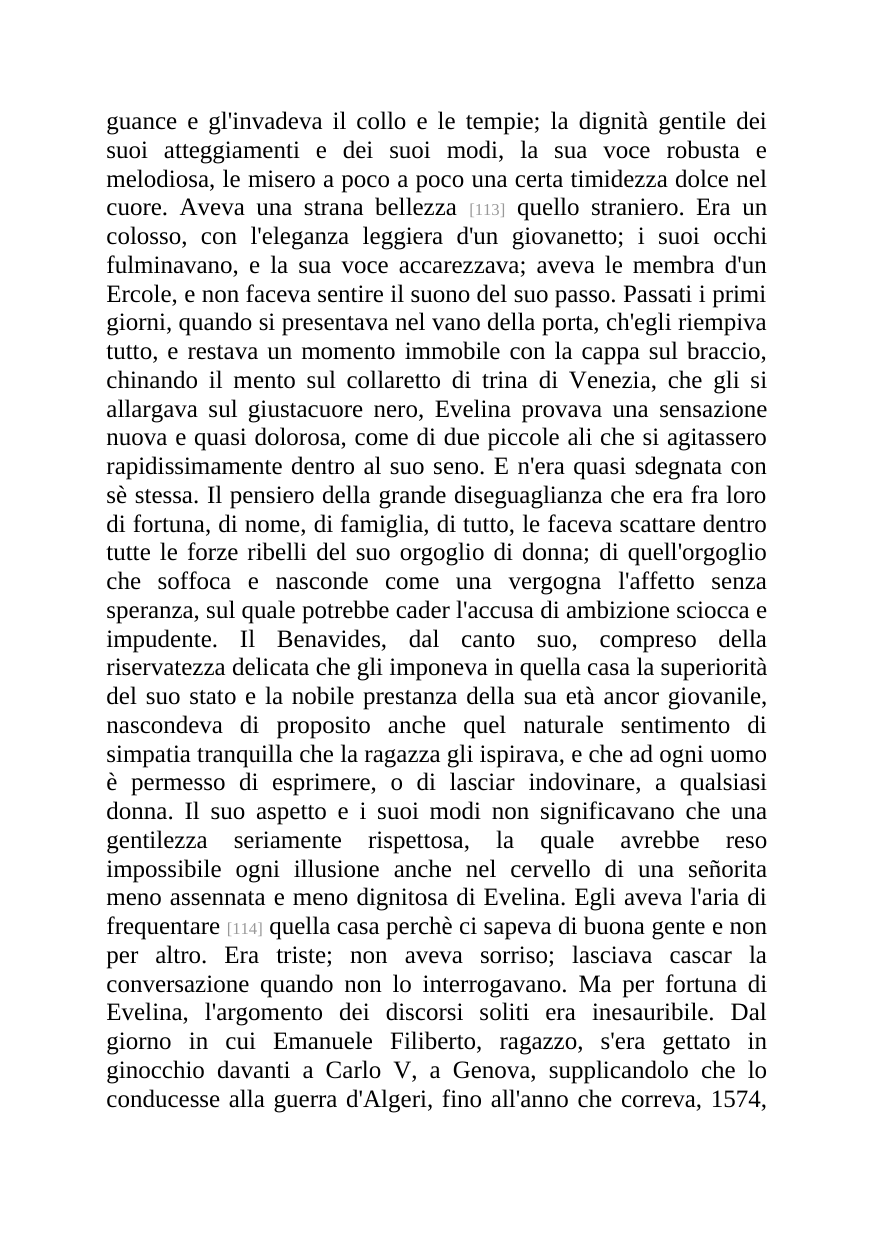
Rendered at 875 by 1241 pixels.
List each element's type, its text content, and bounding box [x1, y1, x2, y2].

text guance e gl'invadeva il collo e le tempie; la dignità gentile dei suoi atteggiamenti e dei suoi modi, la sua voce robusta e melodiosa, le misero a poco a poco una certa timidezza dolce nel cuore. Aveva una strana bellezza [113] quello straniero. Era un colosso, con l'eleganza leggiera d'un giovanetto; i suoi occhi fulminavano, e la sua voce accarezzava; aveva le membra d'un Ercole, e non faceva sentire il suono del suo passo. Passati i primi giorni, quando si presentava nel vano della porta, ch'egli riempiva tutto, e restava un momento immobile con la cappa sul braccio, chinando il mento sul collaretto di trina di Venezia, che gli si allargava sul giustacuore nero, Evelina provava una sensazione nuova e quasi dolorosa, come di due piccole ali che si agitassero rapidissimamente dentro al suo seno. E n'era quasi sdegnata con sè stessa. Il pensiero della grande diseguaglianza che era fra loro di fortuna, di nome, di famiglia, di tutto, le faceva scattare dentro tutte le forze ribelli del suo orgoglio di donna; di quell'orgoglio che soffoca e nasconde come una vergogna l'affetto senza speranza, sul quale potrebbe cader l'accusa di ambizione sciocca e impudente. Il Benavides, dal canto suo, compreso della riservatezza delicata che gli imponeva in quella casa la superiorità del suo stato e la nobile prestanza della sua età ancor giovanile, nascondeva di proposito anche quel naturale sentimento di simpatia tranquilla che la ragazza gli ispirava, e che ad ogni uomo è permesso di esprimere, o di lasciar indovinare, a qualsiasi donna. Il suo aspetto e i suoi modi non significavano che una gentilezza seriamente rispettosa, la quale avrebbe reso impossibile ogni illusione anche nel cervello di una señorita meno assennata e meno dignitosa di Evelina. Egli aveva l'aria di frequentare [114] quella casa perchè ci sapeva di buona gente e non per altro. Era triste; non aveva sorriso; lasciava cascar la conversazione quando non lo interrogavano. Ma per fortuna di Evelina, l'argomento dei discorsi soliti era inesauribile. Dal giorno in cui Emanuele Filiberto, ragazzo, s'era gettato in ginocchio davanti a Carlo V, a Genova, supplicandolo che lo conducesse alla guerra d'Algeri, fino all'anno che correva, 1574, [106, 106, 768, 1112]
